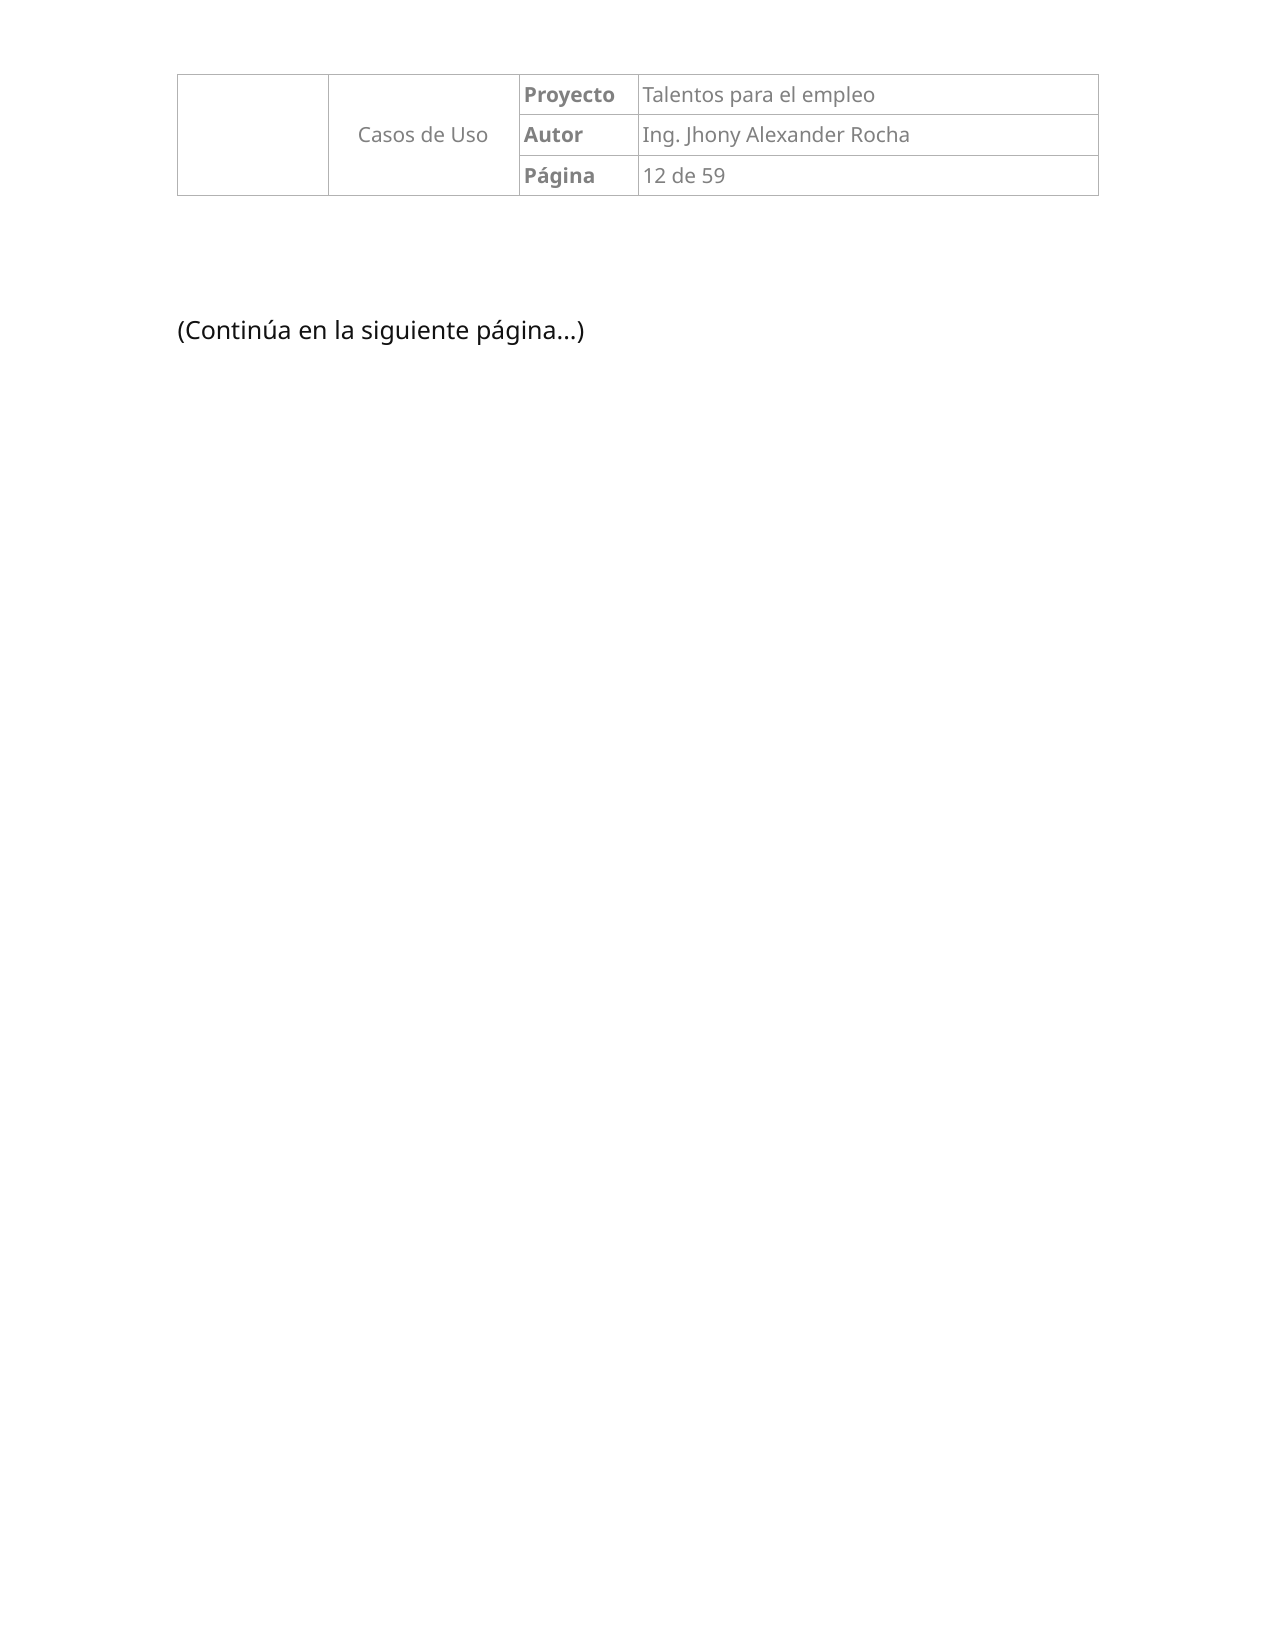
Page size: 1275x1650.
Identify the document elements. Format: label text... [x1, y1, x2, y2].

text (Continúa en la siguiente página...) [177, 313, 1098, 347]
